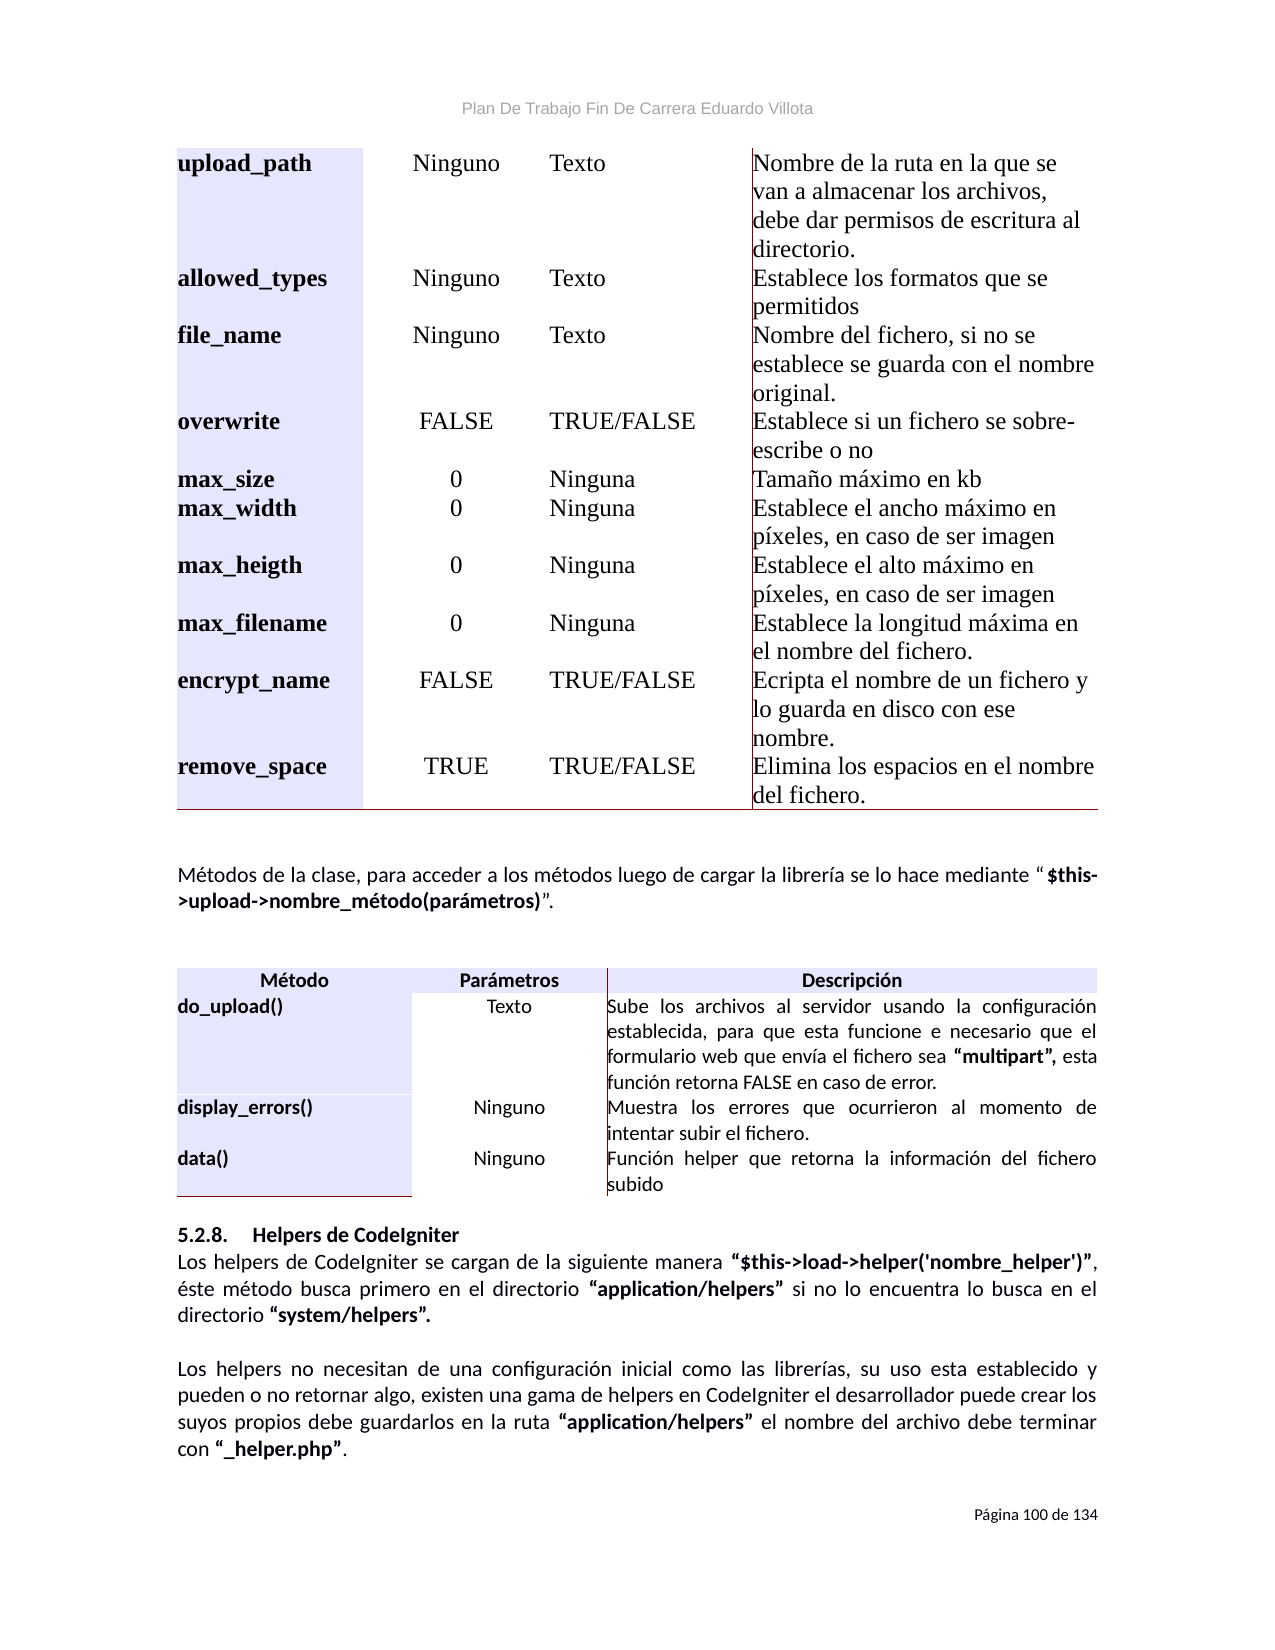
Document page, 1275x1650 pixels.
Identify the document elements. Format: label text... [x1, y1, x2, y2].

table_cell upload_path [177, 148, 363, 263]
table_cell TRUE/FALSE [549, 406, 752, 464]
table_cell Ninguna [549, 608, 752, 665]
table_cell Establece la longitud máxima en el nombre del fichero. [753, 608, 1097, 665]
table_cell allowed_types [177, 263, 363, 320]
table_cell Ninguno [412, 1095, 607, 1145]
table_cell 0 [363, 550, 549, 608]
table_cell Ninguno [412, 1145, 607, 1196]
table_cell Sube los archivos al servidor usando la configuración establecida, para que esta funcione e necesario que el formulario web que envía el fichero sea “multipart”, esta función retorna FALSE en caso de error. [608, 993, 1097, 1094]
table_cell Ecripta el nombre de un fichero y lo guarda en disco con ese nombre. [753, 665, 1097, 751]
table_cell remove_space [177, 751, 363, 809]
table_header Descripción [608, 968, 1097, 993]
table_cell Establece el alto máximo en píxeles, en caso de ser imagen [753, 550, 1097, 608]
table_cell Establece los formatos que se permitidos [753, 263, 1097, 320]
table_cell 0 [363, 608, 549, 665]
table_cell FALSE [363, 406, 549, 464]
text 5.2.8. Helpers de CodeIgniter [177, 1222, 1098, 1248]
table_cell max_filename [177, 608, 363, 665]
table_cell max_size [177, 464, 363, 493]
table_cell Elimina los espacios en el nombre del fichero. [753, 751, 1097, 809]
text Los helpers no necesitan de una configuración inicial como las librerías, su uso esta establecido y pueden o no retornar algo, existen una gama de helpers en CodeIgniter el desarrollador puede crear los suyos propios debe guardarlos en la ruta “application/helpers” el nombre del archivo debe terminar con “_helper.php”. [177, 1355, 1098, 1462]
table_cell TRUE/FALSE [549, 665, 752, 751]
table_cell Texto [549, 148, 752, 263]
table_cell overwrite [177, 406, 363, 464]
table_cell Ninguna [549, 464, 752, 493]
table_cell Nombre de la ruta en la que se van a almacenar los archivos, debe dar permisos de escritura al directorio. [753, 148, 1097, 263]
table_cell Texto [549, 263, 752, 320]
table_cell Establece si un fichero se sobre-escribe o no [753, 406, 1097, 464]
table_cell Nombre del fichero, si no se establece se guarda con el nombre original. [753, 320, 1097, 406]
table_cell Establece el ancho máximo en píxeles, en caso de ser imagen [753, 493, 1097, 550]
table_header Parámetros [412, 968, 607, 993]
text Los helpers de CodeIgniter se cargan de la siguiente manera “$this->load->helper('nombre_helper')”, éste método busca primero en el directorio “application/helpers” si no lo encuentra lo busca en el directorio “system/helpers”. [177, 1248, 1098, 1328]
table_cell file_name [177, 320, 363, 406]
table_header Método [177, 968, 412, 993]
table_cell 0 [363, 493, 549, 550]
table_cell 0 [363, 464, 549, 493]
table_cell max_width [177, 493, 363, 550]
table_cell max_heigth [177, 550, 363, 608]
table_cell FALSE [363, 665, 549, 751]
text Métodos de la clase, para acceder a los métodos luego de cargar la librería se lo hace mediante “$this->upload->nombre_método(parámetros)”. [177, 861, 1098, 914]
table_cell Texto [412, 993, 607, 1094]
table_cell Ninguno [363, 263, 549, 320]
table_cell data() [177, 1145, 412, 1196]
table_cell TRUE [363, 751, 549, 809]
table_cell TRUE/FALSE [549, 751, 752, 809]
table_cell Muestra los errores que ocurrieron al momento de intentar subir el fichero. [608, 1095, 1097, 1145]
table_cell Ninguna [549, 493, 752, 550]
table_cell Tamaño máximo en kb [753, 464, 1097, 493]
table_cell Ninguna [549, 550, 752, 608]
table_cell encrypt_name [177, 665, 363, 751]
table_cell display_errors() [177, 1095, 412, 1145]
table_cell Ninguno [363, 148, 549, 263]
table_cell do_upload() [177, 993, 412, 1094]
table_cell Ninguno [363, 320, 549, 406]
table_cell Texto [549, 320, 752, 406]
table_cell Función helper que retorna la información del fichero subido [608, 1145, 1097, 1196]
